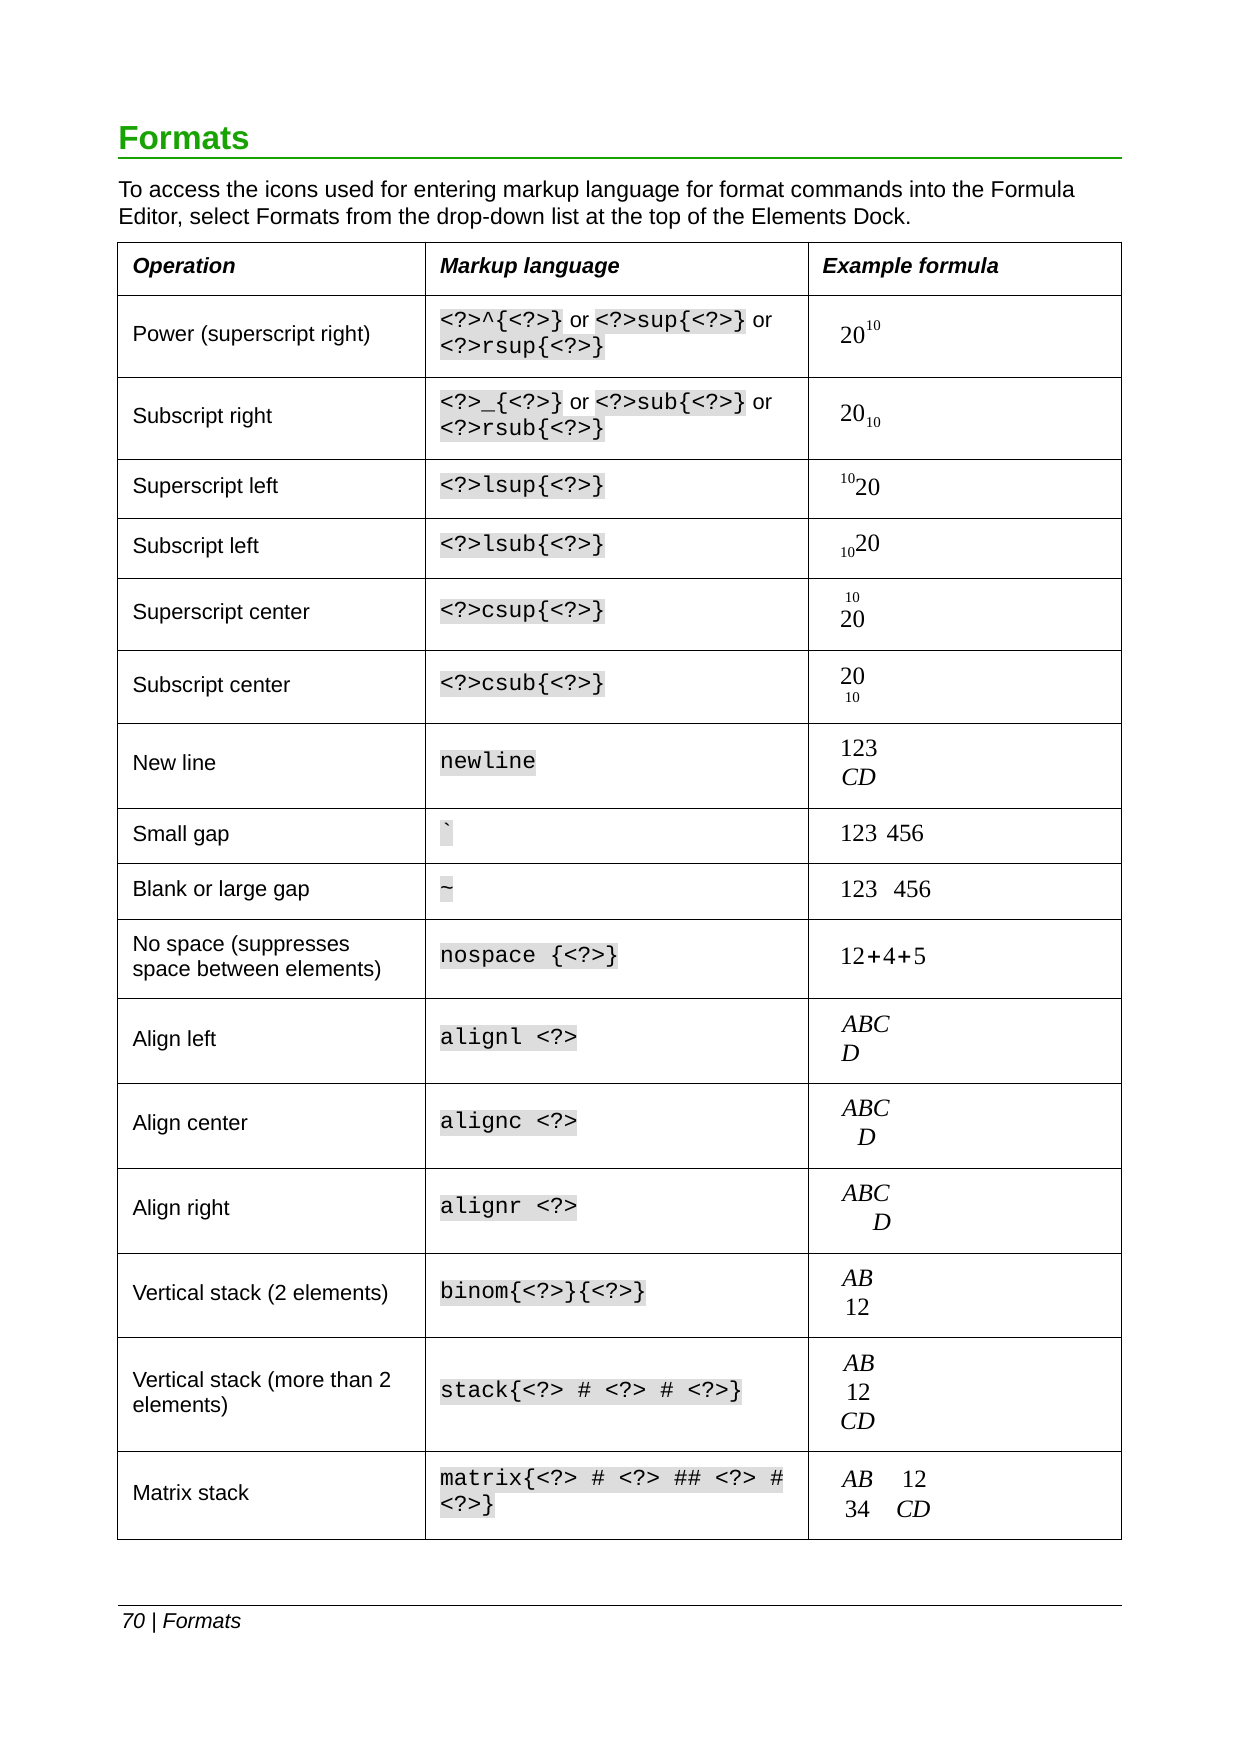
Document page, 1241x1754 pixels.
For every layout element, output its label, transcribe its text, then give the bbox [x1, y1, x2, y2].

subtitle Formats [118, 118, 1122, 157]
table_cell [809, 651, 1121, 723]
table_cell Align center [118, 1084, 425, 1168]
table_cell Vertical stack (more than 2 elements) [118, 1338, 425, 1451]
table_cell Blank or large gap [118, 864, 425, 919]
table_cell Vertical stack (2 elements) [118, 1254, 425, 1337]
table_cell alignc <?> [426, 1084, 808, 1168]
table_cell <?>lsub{<?>} [426, 519, 808, 578]
table_cell Superscript center [118, 579, 425, 650]
table_cell [809, 724, 1121, 807]
table_cell [809, 920, 1121, 998]
table_cell ` [426, 809, 808, 863]
table_cell nospace {<?>} [426, 920, 808, 998]
table_cell alignl <?> [426, 999, 808, 1083]
table_cell ~ [426, 864, 808, 919]
text To access the icons used for entering markup language for format commands into the Formula Editor, select Formats from the drop-down list at the top of the Elements Dock. [118, 176, 1122, 229]
table_cell [809, 378, 1121, 458]
table_header Markup language [426, 243, 808, 295]
table_cell Subscript center [118, 651, 425, 723]
table_cell [809, 1452, 1121, 1539]
table_cell <?>csup{<?>} [426, 579, 808, 650]
table_cell [809, 519, 1121, 578]
table_cell Matrix stack [118, 1452, 425, 1539]
table_cell Small gap [118, 809, 425, 863]
table_cell <?>csub{<?>} [426, 651, 808, 723]
table_cell <?>^{<?>} or <?>sup{<?>} or <?>rsup{<?>} [426, 296, 808, 377]
table_cell newline [426, 724, 808, 807]
table_cell [809, 809, 1121, 863]
table_header Example formula [809, 243, 1121, 295]
table_cell binom{<?>}{<?>} [426, 1254, 808, 1337]
table_cell Subscript right [118, 378, 425, 458]
table_cell Align left [118, 999, 425, 1083]
table_cell [809, 1084, 1121, 1168]
table_cell Subscript left [118, 519, 425, 578]
table_cell [809, 1169, 1121, 1252]
table_cell [809, 1338, 1121, 1451]
table_cell Align right [118, 1169, 425, 1252]
table_cell Superscript left [118, 460, 425, 518]
table_cell stack{<?> # <?> # <?>} [426, 1338, 808, 1451]
table_cell [809, 579, 1121, 650]
table_cell [809, 999, 1121, 1083]
table_cell <?>_{<?>} or <?>sub{<?>} or <?>rsub{<?>} [426, 378, 808, 458]
table_cell New line [118, 724, 425, 807]
table_cell [809, 864, 1121, 919]
table_cell matrix{<?> # <?> ## <?> # <?>} [426, 1452, 808, 1539]
table_cell alignr <?> [426, 1169, 808, 1252]
table_cell [809, 460, 1121, 518]
table_cell No space (suppresses space between elements) [118, 920, 425, 998]
table_cell Power (superscript right) [118, 296, 425, 377]
table_cell [809, 296, 1121, 377]
table_header Operation [118, 243, 425, 295]
table_cell <?>lsup{<?>} [426, 460, 808, 518]
table_cell [809, 1254, 1121, 1337]
